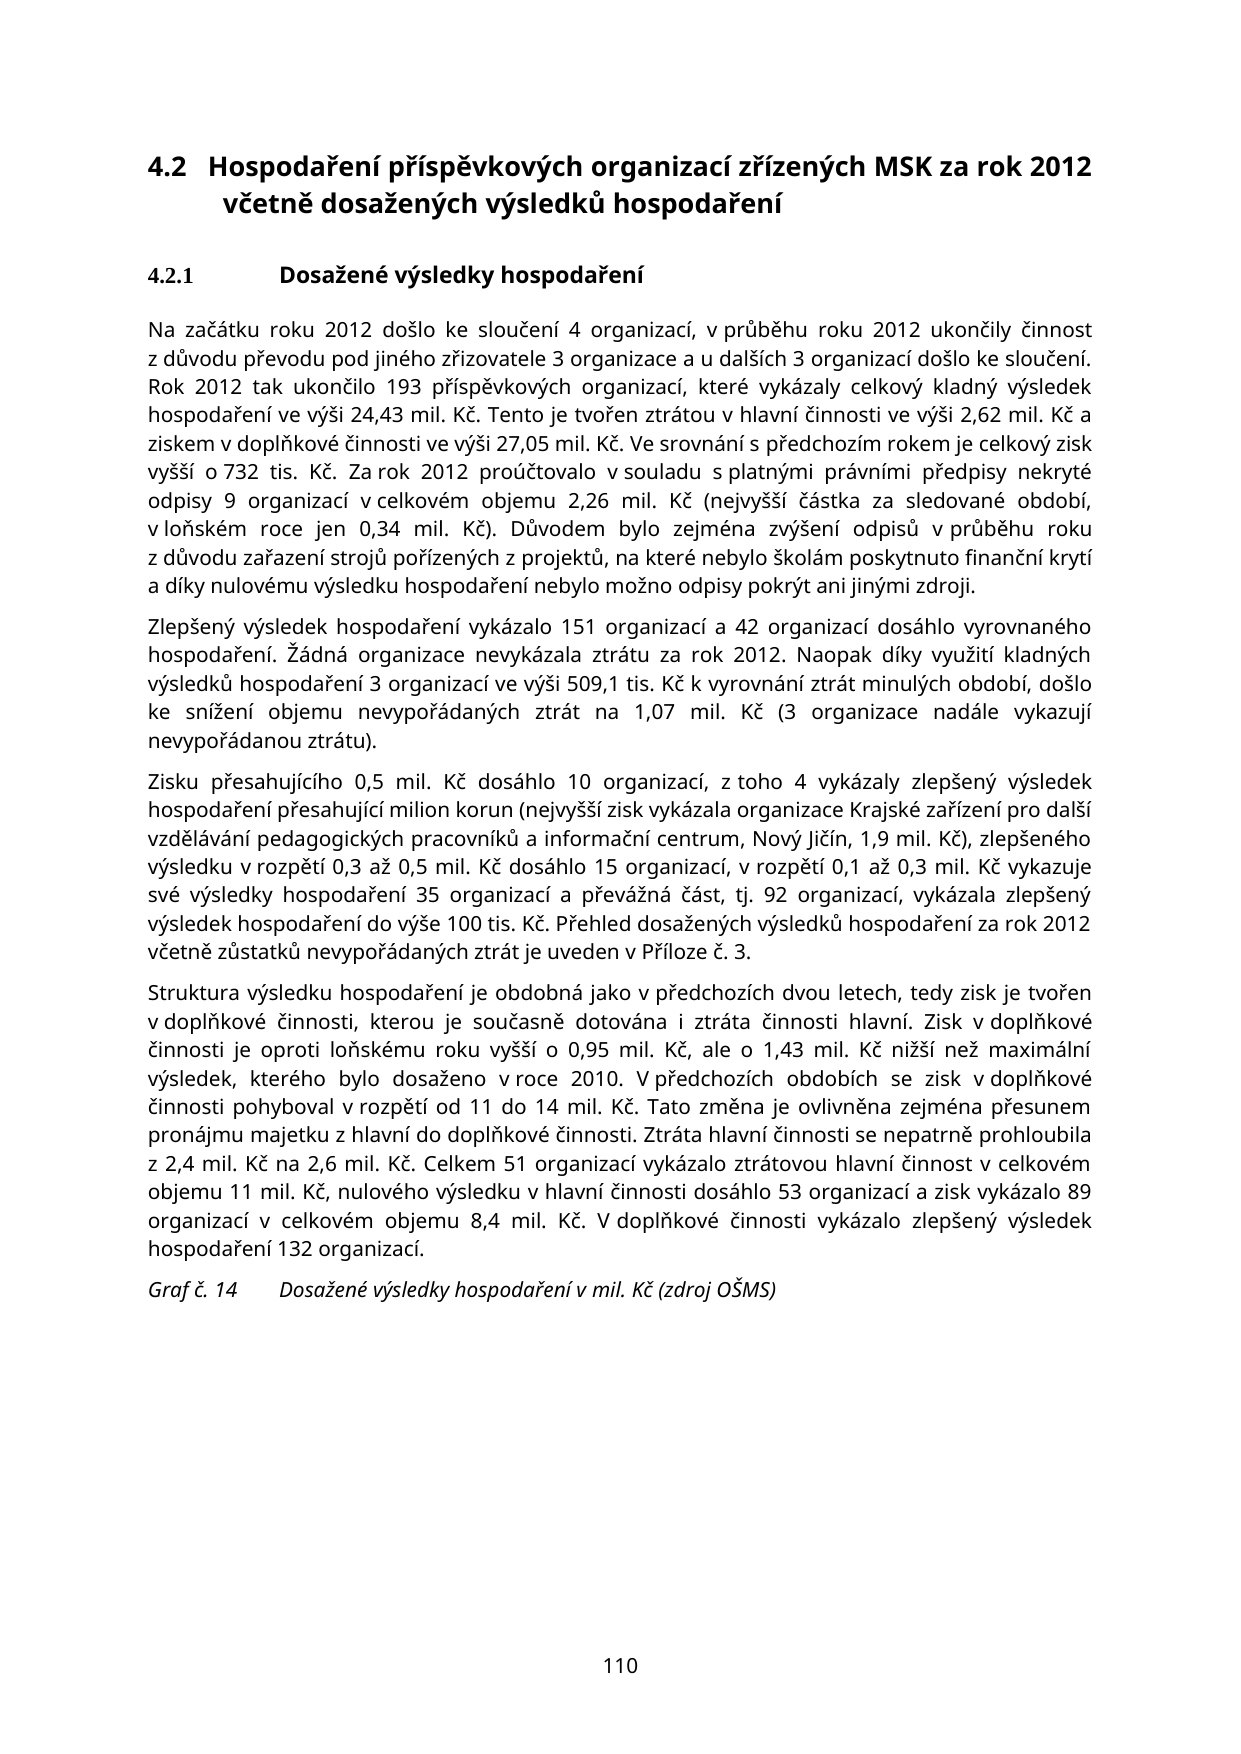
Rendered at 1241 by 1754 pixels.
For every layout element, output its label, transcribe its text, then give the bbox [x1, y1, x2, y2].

text Na začátku roku 2012 došlo ke sloučení 4 organizací, v průběhu roku 2012 ukončily činnost z důvodu převodu pod jiného zřizovatele 3 organizace a u dalších 3 organizací došlo ke sloučení. Rok 2012 tak ukončilo 193 příspěvkových organizací, které vykázaly celkový kladný výsledek hospodaření ve výši 24,43 mil. Kč. Tento je tvořen ztrátou v hlavní činnosti ve výši 2,62 mil. Kč a ziskem v doplňkové činnosti ve výši 27,05 mil. Kč. Ve srovnání s předchozím rokem je celkový zisk vyšší o 732 tis. Kč. Za rok 2012 proúčtovalo v souladu s platnými právními předpisy nekryté odpisy 9 organizací v celkovém objemu 2,26 mil. Kč (nejvyšší částka za sledované období, v loňském roce jen 0,34 mil. Kč). Důvodem bylo zejména zvýšení odpisů v průběhu roku z důvodu zařazení strojů pořízených z projektů, na které nebylo školám poskytnuto finanční krytí a díky nulovému výsledku hospodaření nebylo možno odpisy pokrýt ani jinými zdroji. [148, 315, 1092, 599]
list Dosažené výsledky hospodaření v mil. Kč (zdroj OŠMS) [148, 1275, 1092, 1304]
subtitle Dosažené výsledky hospodaření [148, 259, 1092, 290]
text Zisku přesahujícího 0,5 mil. Kč dosáhlo 10 organizací, z toho 4 vykázaly zlepšený výsledek hospodaření přesahující milion korun (nejvyšší zisk vykázala organizace Krajské zařízení pro další vzdělávání pedagogických pracovníků a informační centrum, Nový Jičín, 1,9 mil. Kč), zlepšeného výsledku v rozpětí 0,3 až 0,5 mil. Kč dosáhlo 15 organizací, v rozpětí 0,1 až 0,3 mil. Kč vykazuje své výsledky hospodaření 35 organizací a převážná část, tj. 92 organizací, vykázala zlepšený výsledek hospodaření do výše 100 tis. Kč. Přehled dosažených výsledků hospodaření za rok 2012 včetně zůstatků nevypořádaných ztrát je uveden v Příloze č. 3. [148, 767, 1092, 966]
text Zlepšený výsledek hospodaření vykázalo 151 organizací a 42 organizací dosáhlo vyrovnaného hospodaření. Žádná organizace nevykázala ztrátu za rok 2012. Naopak díky využití kladných výsledků hospodaření 3 organizací ve výši 509,1 tis. Kč k vyrovnání ztrát minulých období, došlo ke snížení objemu nevypořádaných ztrát na 1,07 mil. Kč (3 organizace nadále vykazují nevypořádanou ztrátu). [148, 612, 1092, 754]
text Struktura výsledku hospodaření je obdobná jako v předchozích dvou letech, tedy zisk je tvořen v doplňkové činnosti, kterou je současně dotována i ztráta činnosti hlavní. Zisk v doplňkové činnosti je oproti loňskému roku vyšší o 0,95 mil. Kč, ale o 1,43 mil. Kč nižší než maximální výsledek, kterého bylo dosaženo v roce 2010. V předchozích obdobích se zisk v doplňkové činnosti pohyboval v rozpětí od 11 do 14 mil. Kč. Tato změna je ovlivněna zejména přesunem pronájmu majetku z hlavní do doplňkové činnosti. Ztráta hlavní činnosti se nepatrně prohloubila z 2,4 mil. Kč na 2,6 mil. Kč. Celkem 51 organizací vykázalo ztrátovou hlavní činnost v celkovém objemu 11 mil. Kč, nulového výsledku v hlavní činnosti dosáhlo 53 organizací a zisk vykázalo 89 organizací v celkovém objemu 8,4 mil. Kč. V doplňkové činnosti vykázalo zlepšený výsledek hospodaření 132 organizací. [148, 978, 1092, 1263]
subtitle Hospodaření příspěvkových organizací zřízených MSK za rok 2012 včetně dosažených výsledků hospodaření [148, 148, 1092, 221]
